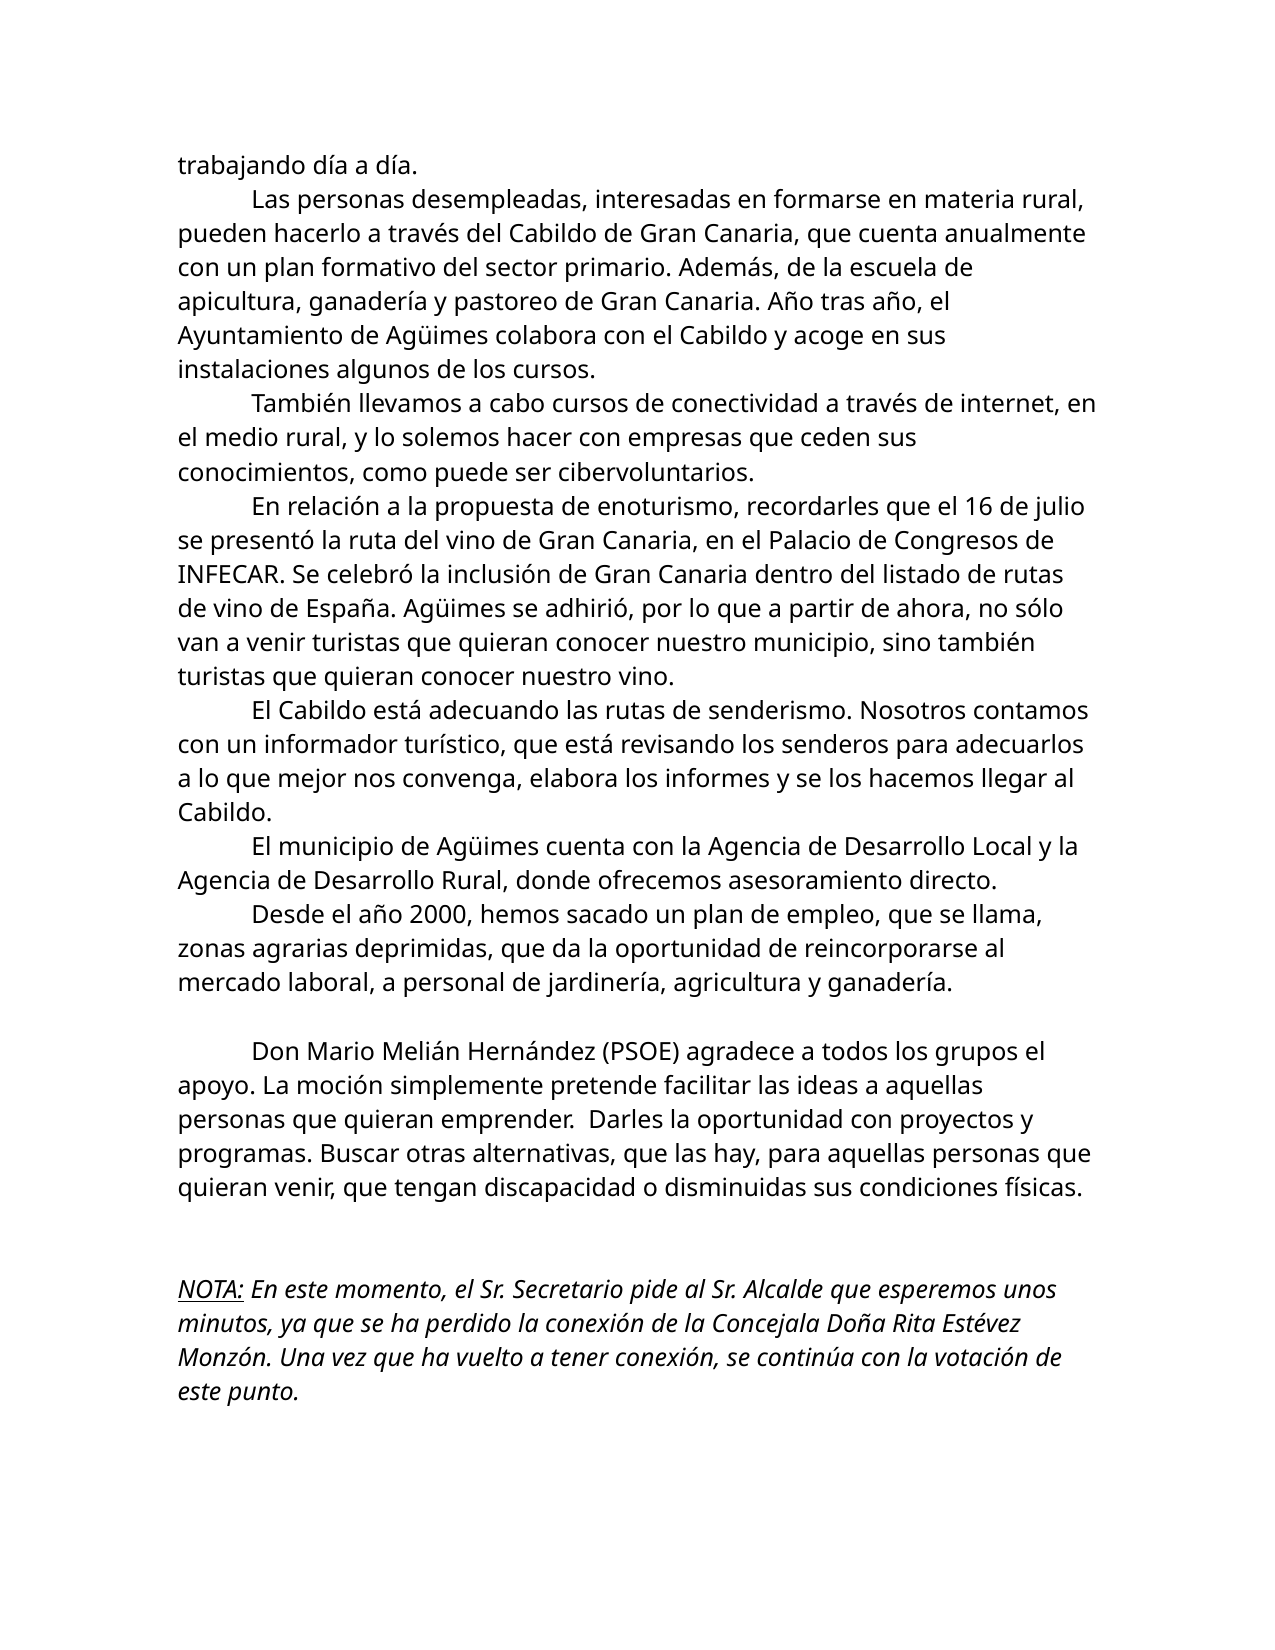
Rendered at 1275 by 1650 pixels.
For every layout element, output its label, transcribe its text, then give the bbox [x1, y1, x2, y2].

text El Cabildo está adecuando las rutas de senderismo. Nosotros contamos con un informador turístico, que está revisando los senderos para adecuarlos a lo que mejor nos convenga, elabora los informes y se los hacemos llegar al Cabildo. [177, 693, 1098, 829]
text El municipio de Agüimes cuenta con la Agencia de Desarrollo Local y la Agencia de Desarrollo Rural, donde ofrecemos asesoramiento directo. [177, 829, 1098, 897]
text Don Mario Melián Hernández (PSOE) agradece a todos los grupos el apoyo. La moción simplemente pretende facilitar las ideas a aquellas personas que quieran emprender. Darles la oportunidad con proyectos y programas. Buscar otras alternativas, que las hay, para aquellas personas que quieran venir, que tengan discapacidad o disminuidas sus condiciones físicas. [177, 1033, 1098, 1203]
text trabajando día a día. [177, 148, 1098, 182]
text Desde el año 2000, hemos sacado un plan de empleo, que se llama, zonas agrarias deprimidas, que da la oportunidad de reincorporarse al mercado laboral, a personal de jardinería, agricultura y ganadería. [177, 897, 1098, 999]
text En relación a la propuesta de enoturismo, recordarles que el 16 de julio se presentó la ruta del vino de Gran Canaria, en el Palacio de Congresos de INFECAR. Se celebró la inclusión de Gran Canaria dentro del listado de rutas de vino de España. Agüimes se adhirió, por lo que a partir de ahora, no sólo van a venir turistas que quieran conocer nuestro municipio, sino también turistas que quieran conocer nuestro vino. [177, 488, 1098, 693]
text Las personas desempleadas, interesadas en formarse en materia rural, pueden hacerlo a través del Cabildo de Gran Canaria, que cuenta anualmente con un plan formativo del sector primario. Además, de la escuela de apicultura, ganadería y pastoreo de Gran Canaria. Año tras año, el Ayuntamiento de Agüimes colabora con el Cabildo y acoge en sus instalaciones algunos de los cursos. [177, 182, 1098, 386]
text NOTA: En este momento, el Sr. Secretario pide al Sr. Alcalde que esperemos unos minutos, ya que se ha perdido la conexión de la Concejala Doña Rita Estévez Monzón. Una vez que ha vuelto a tener conexión, se continúa con la votación de este punto. [177, 1272, 1098, 1408]
text También llevamos a cabo cursos de conectividad a través de internet, en el medio rural, y lo solemos hacer con empresas que ceden sus conocimientos, como puede ser cibervoluntarios. [177, 386, 1098, 488]
